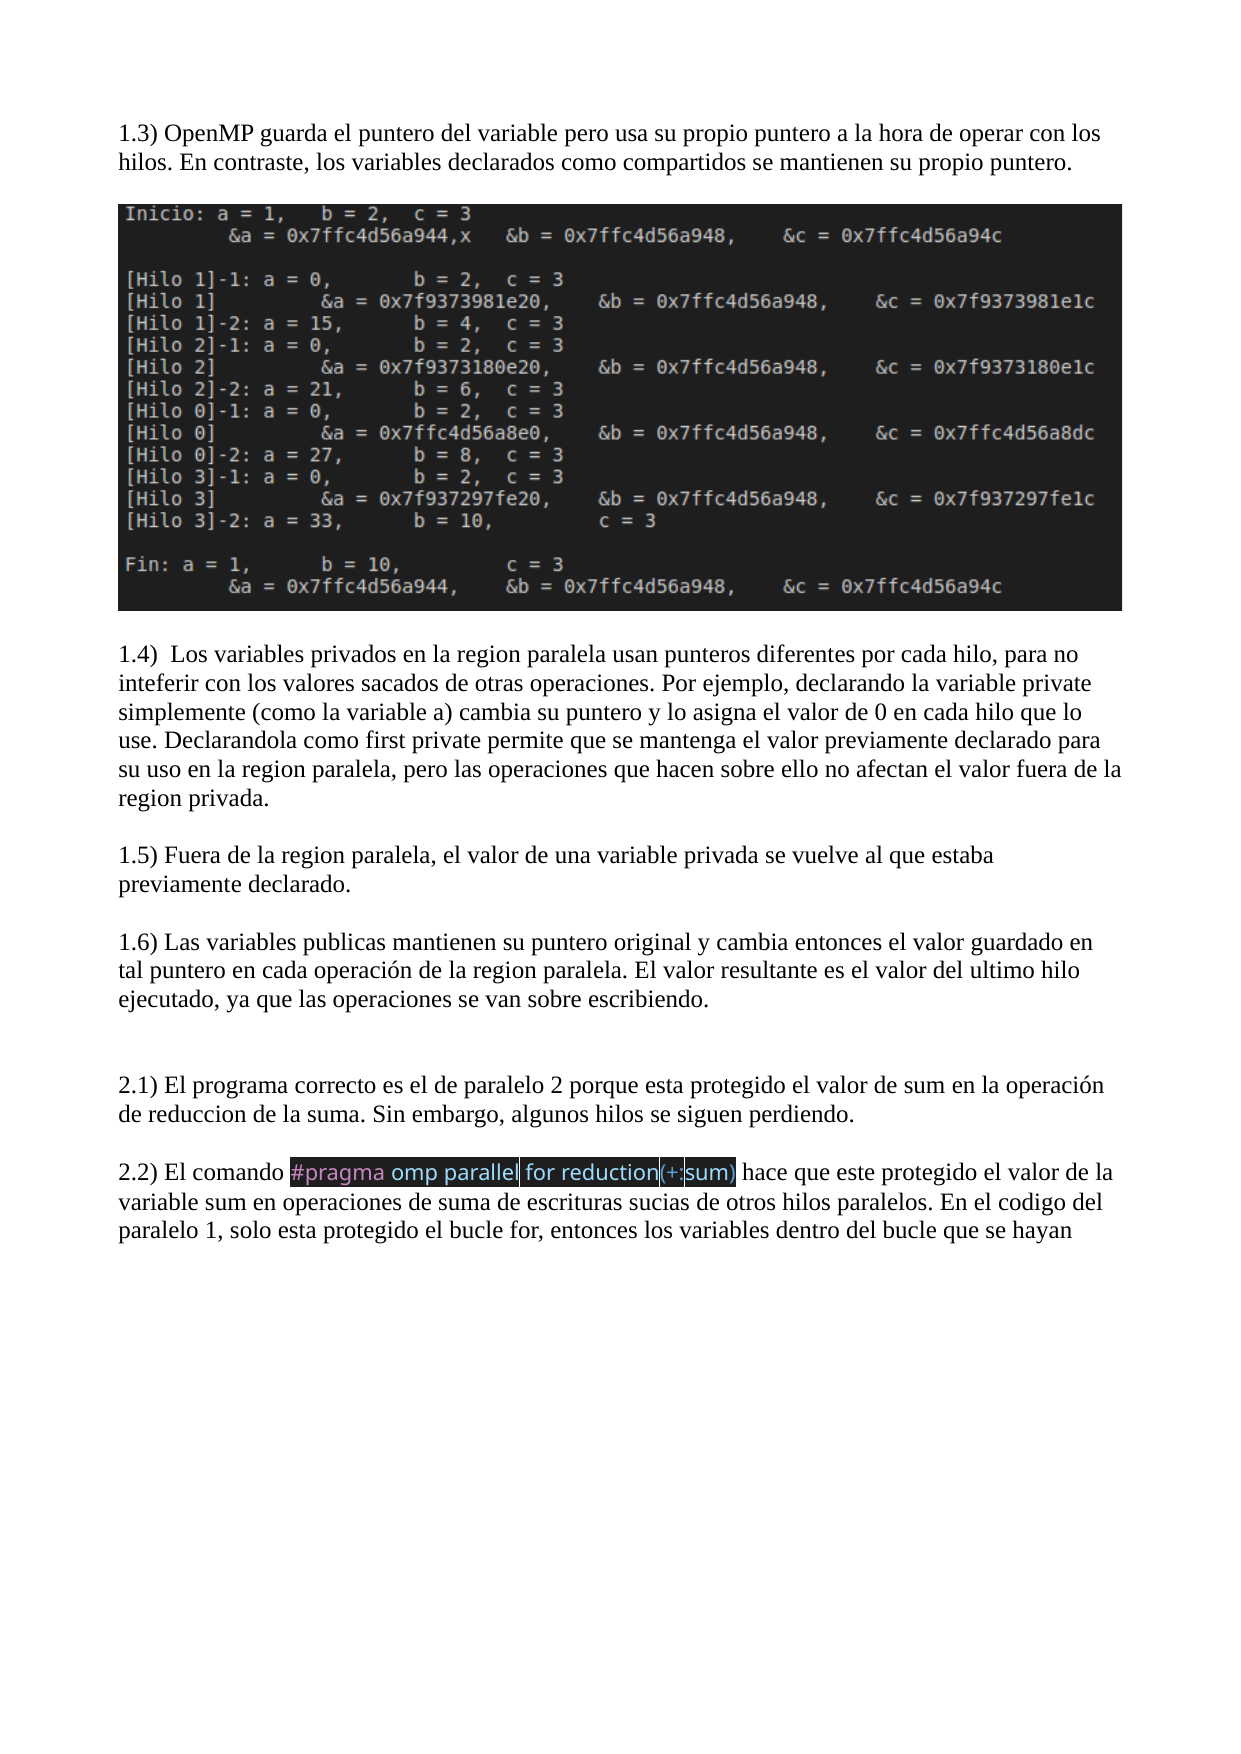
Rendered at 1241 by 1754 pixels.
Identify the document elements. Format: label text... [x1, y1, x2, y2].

text 2.1) El programa correcto es el de paralelo 2 porque esta protegido el valor de sum en la operación de reduccion de la suma. Sin embargo, algunos hilos se siguen perdiendo. [118, 1071, 1122, 1128]
text 2.2) El comando #pragma omp parallel for reduction(+:sum) hace que este protegido el valor de la variable sum en operaciones de suma de escrituras sucias de otros hilos paralelos. En el codigo del paralelo 1, solo esta protegido el bucle for, entonces los variables dentro del bucle que se hayan [118, 1157, 1122, 1244]
text 1.4) Los variables privados en la region paralela usan punteros diferentes por cada hilo, para no inteferir con los valores sacados de otras operaciones. Por ejemplo, declarando la variable private simplemente (como la variable a) cambia su puntero y lo asigna el valor de 0 en cada hilo que lo use. Declarandola como first private permite que se mantenga el valor previamente declarado para su uso en la region paralela, pero las operaciones que hacen sobre ello no afectan el valor fuera de la region privada. [118, 639, 1122, 812]
picture [118, 204, 1123, 611]
text 1.5) Fuera de la region paralela, el valor de una variable privada se vuelve al que estaba previamente declarado. [118, 841, 1122, 898]
text 1.3) OpenMP guarda el puntero del variable pero usa su propio puntero a la hora de operar con los hilos. En contraste, los variables declarados como compartidos se mantienen su propio puntero. [118, 118, 1122, 176]
text 1.6) Las variables publicas mantienen su puntero original y cambia entonces el valor guardado en tal puntero en cada operación de la region paralela. El valor resultante es el valor del ultimo hilo ejecutado, ya que las operaciones se van sobre escribiendo. [118, 927, 1122, 1013]
